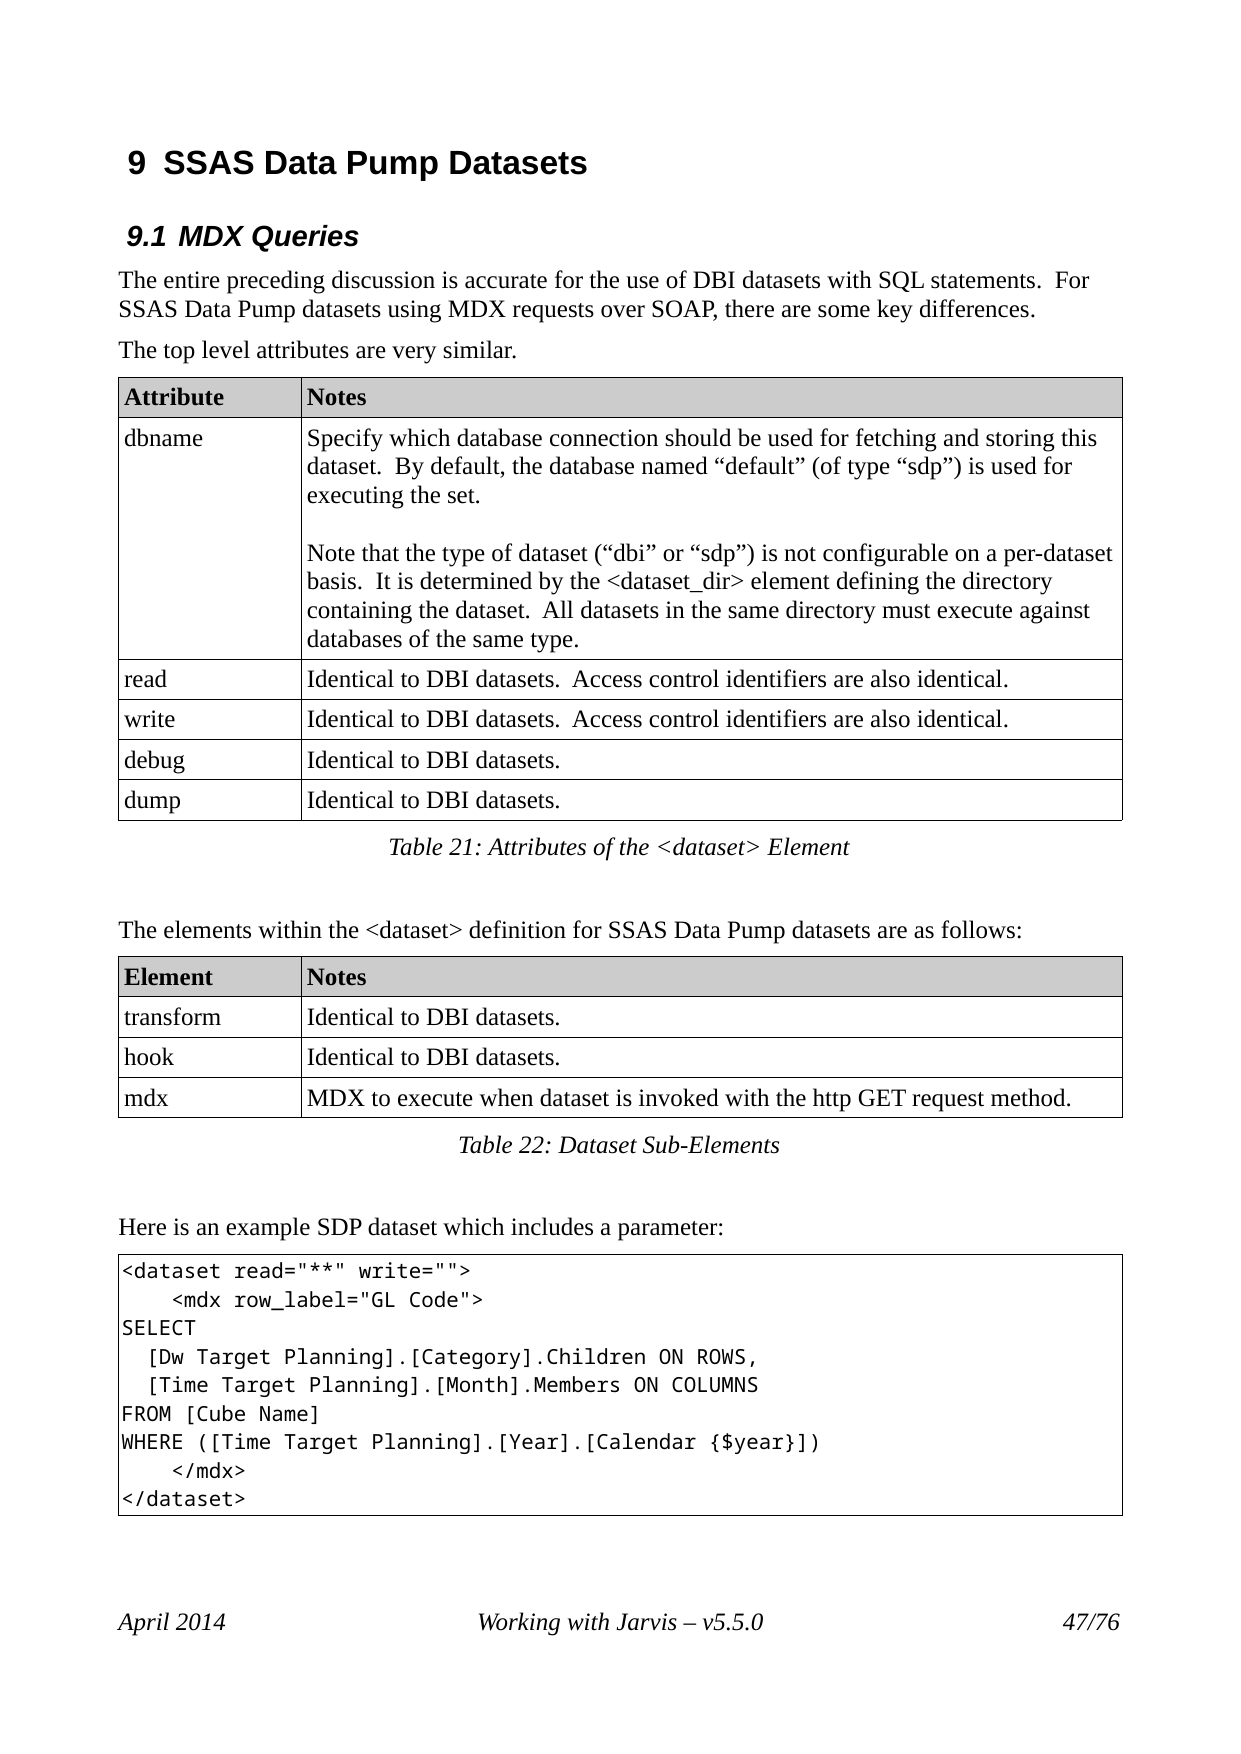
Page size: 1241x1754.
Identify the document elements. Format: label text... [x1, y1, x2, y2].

table_cell Identical to DBI datasets. [302, 780, 1122, 820]
text <mdx row_label="GL Code"> [119, 1282, 1122, 1311]
text Table 21: Attributes of the <dataset> Element [118, 832, 1122, 861]
table_cell Identical to DBI datasets. Access control identifiers are also identical. [302, 700, 1122, 739]
table_header Notes [302, 378, 1122, 417]
table_cell debug [119, 740, 301, 779]
table_cell Specify which database connection should be used for fetching and storing this dataset. By default, the database named “default” (of type “sdp”) is used for executing the set. Note that the type of dataset (“dbi” or “sdp”) is not configurable on a per-dataset basis. It is determined by the <dataset_dir> element defining the directory containing the dataset. All datasets in the same directory must execute against databases of the same type. [302, 418, 1122, 658]
text The elements within the <dataset> definition for SSAS Data Pump datasets are as follows: [118, 915, 1122, 943]
text WHERE ([Time Target Planning].[Year].[Calendar {$year}]) [119, 1424, 1122, 1453]
table_cell hook [119, 1038, 301, 1077]
table_cell transform [119, 997, 301, 1037]
text </dataset> [119, 1481, 1122, 1515]
table_cell Identical to DBI datasets. [302, 740, 1122, 779]
text SELECT [119, 1311, 1122, 1339]
table_header Element [119, 957, 301, 996]
text Table 22: Dataset Sub-Elements [118, 1130, 1122, 1159]
table_cell read [119, 660, 301, 699]
subtitle SSAS Data Pump Datasets [118, 143, 1122, 182]
text Here is an example SDP dataset which includes a parameter: [118, 1212, 1122, 1241]
text <dataset read="**" write=""> [119, 1255, 1122, 1282]
table_cell Identical to DBI datasets. [302, 1038, 1122, 1077]
text [Time Target Planning].[Month].Members ON COLUMNS [119, 1367, 1122, 1396]
text </mdx> [119, 1453, 1122, 1481]
table_cell write [119, 700, 301, 739]
table_header Attribute [119, 378, 301, 417]
table_cell dump [119, 780, 301, 820]
table_cell dbname [119, 418, 301, 658]
text The entire preceding discussion is accurate for the use of DBI datasets with SQL statements. For SSAS Data Pump datasets using MDX requests over SOAP, there are some key differences. [118, 265, 1122, 323]
table_cell mdx [119, 1078, 301, 1117]
table_cell MDX to execute when dataset is invoked with the http GET request method. [302, 1078, 1122, 1117]
table_cell Identical to DBI datasets. [302, 997, 1122, 1037]
table_header Notes [302, 957, 1122, 996]
subtitle MDX Queries [118, 219, 1122, 253]
text [Dw Target Planning].[Category].Children ON ROWS, [119, 1339, 1122, 1367]
text FROM [Cube Name] [119, 1396, 1122, 1424]
text The top level attributes are very similar. [118, 335, 1122, 364]
table_cell Identical to DBI datasets. Access control identifiers are also identical. [302, 660, 1122, 699]
